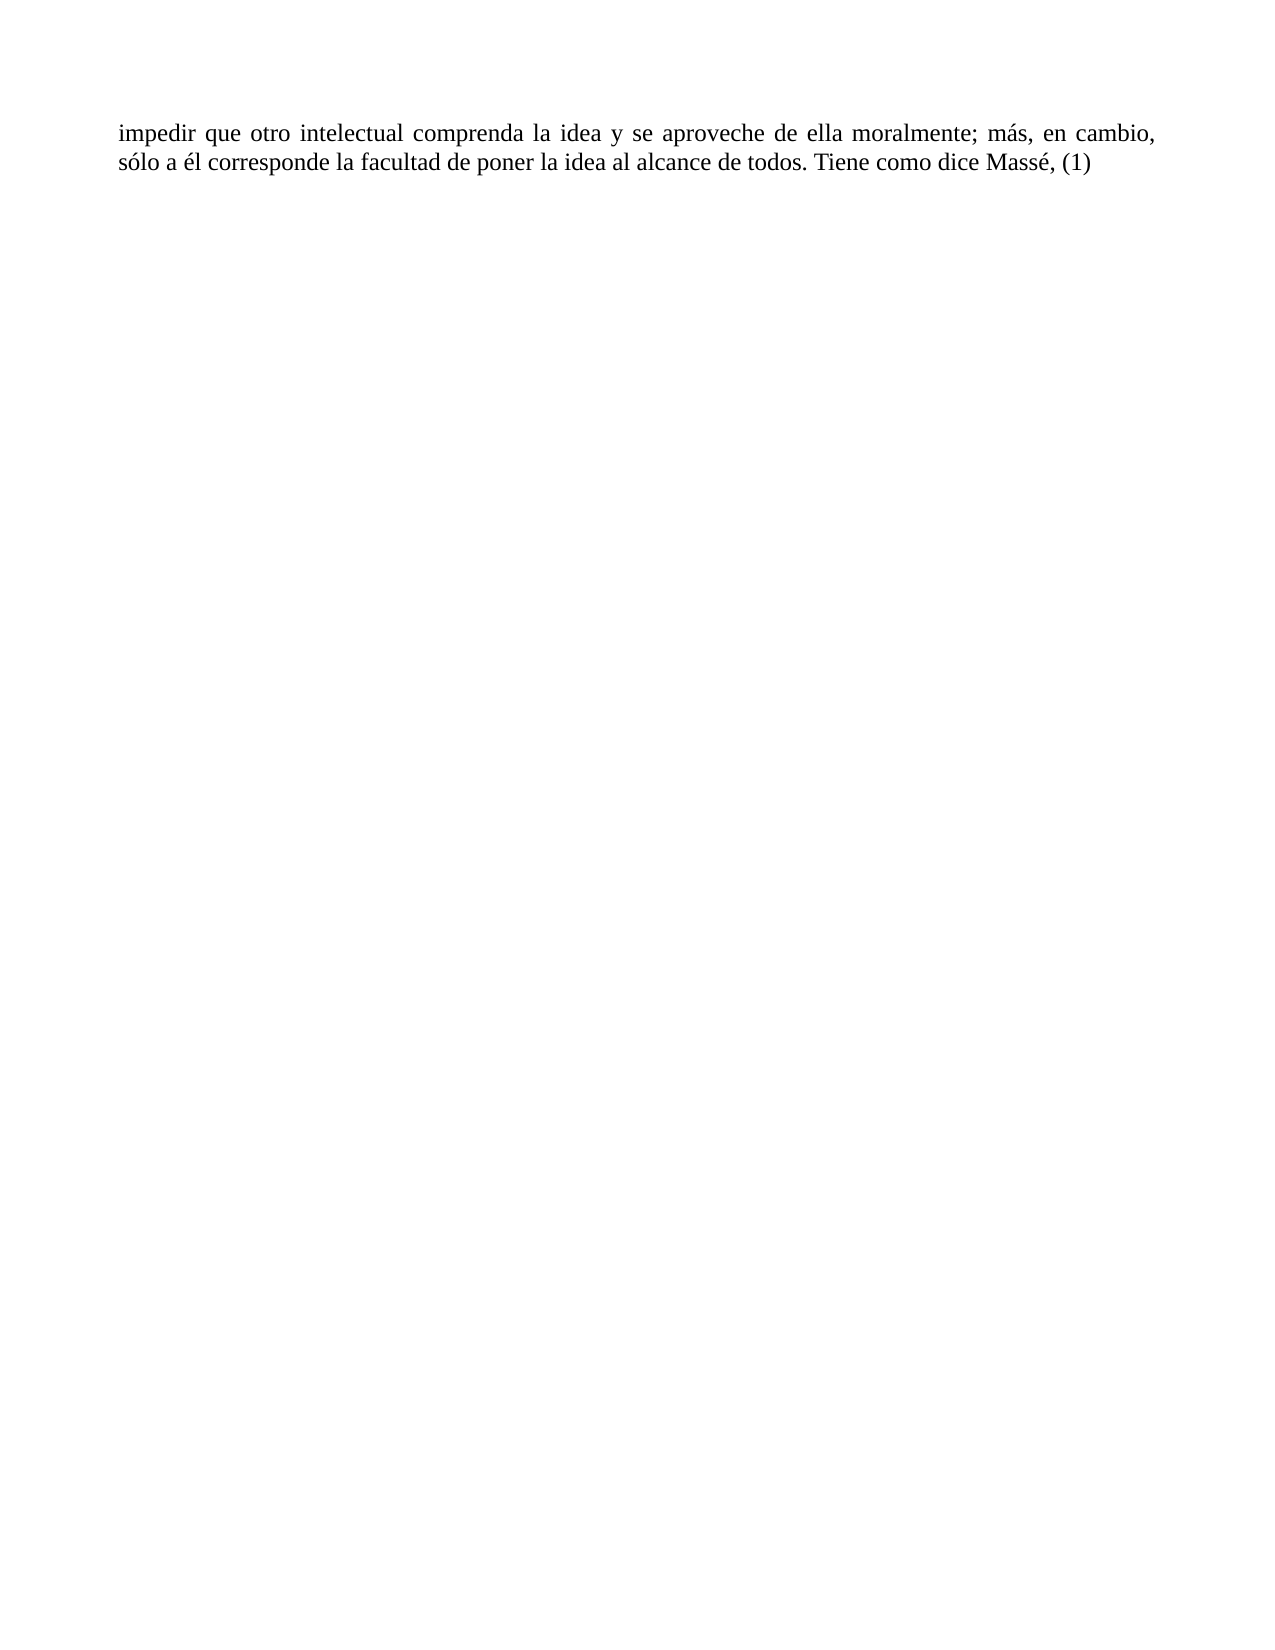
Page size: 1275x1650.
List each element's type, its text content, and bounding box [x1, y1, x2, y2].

text impedir que otro intelectual comprenda la idea y se aproveche de ella moralmente; más, en cambio, sólo a él corresponde la facultad de poner la idea al alcance de todos. Tiene como dice Massé, (1) [118, 118, 1157, 176]
